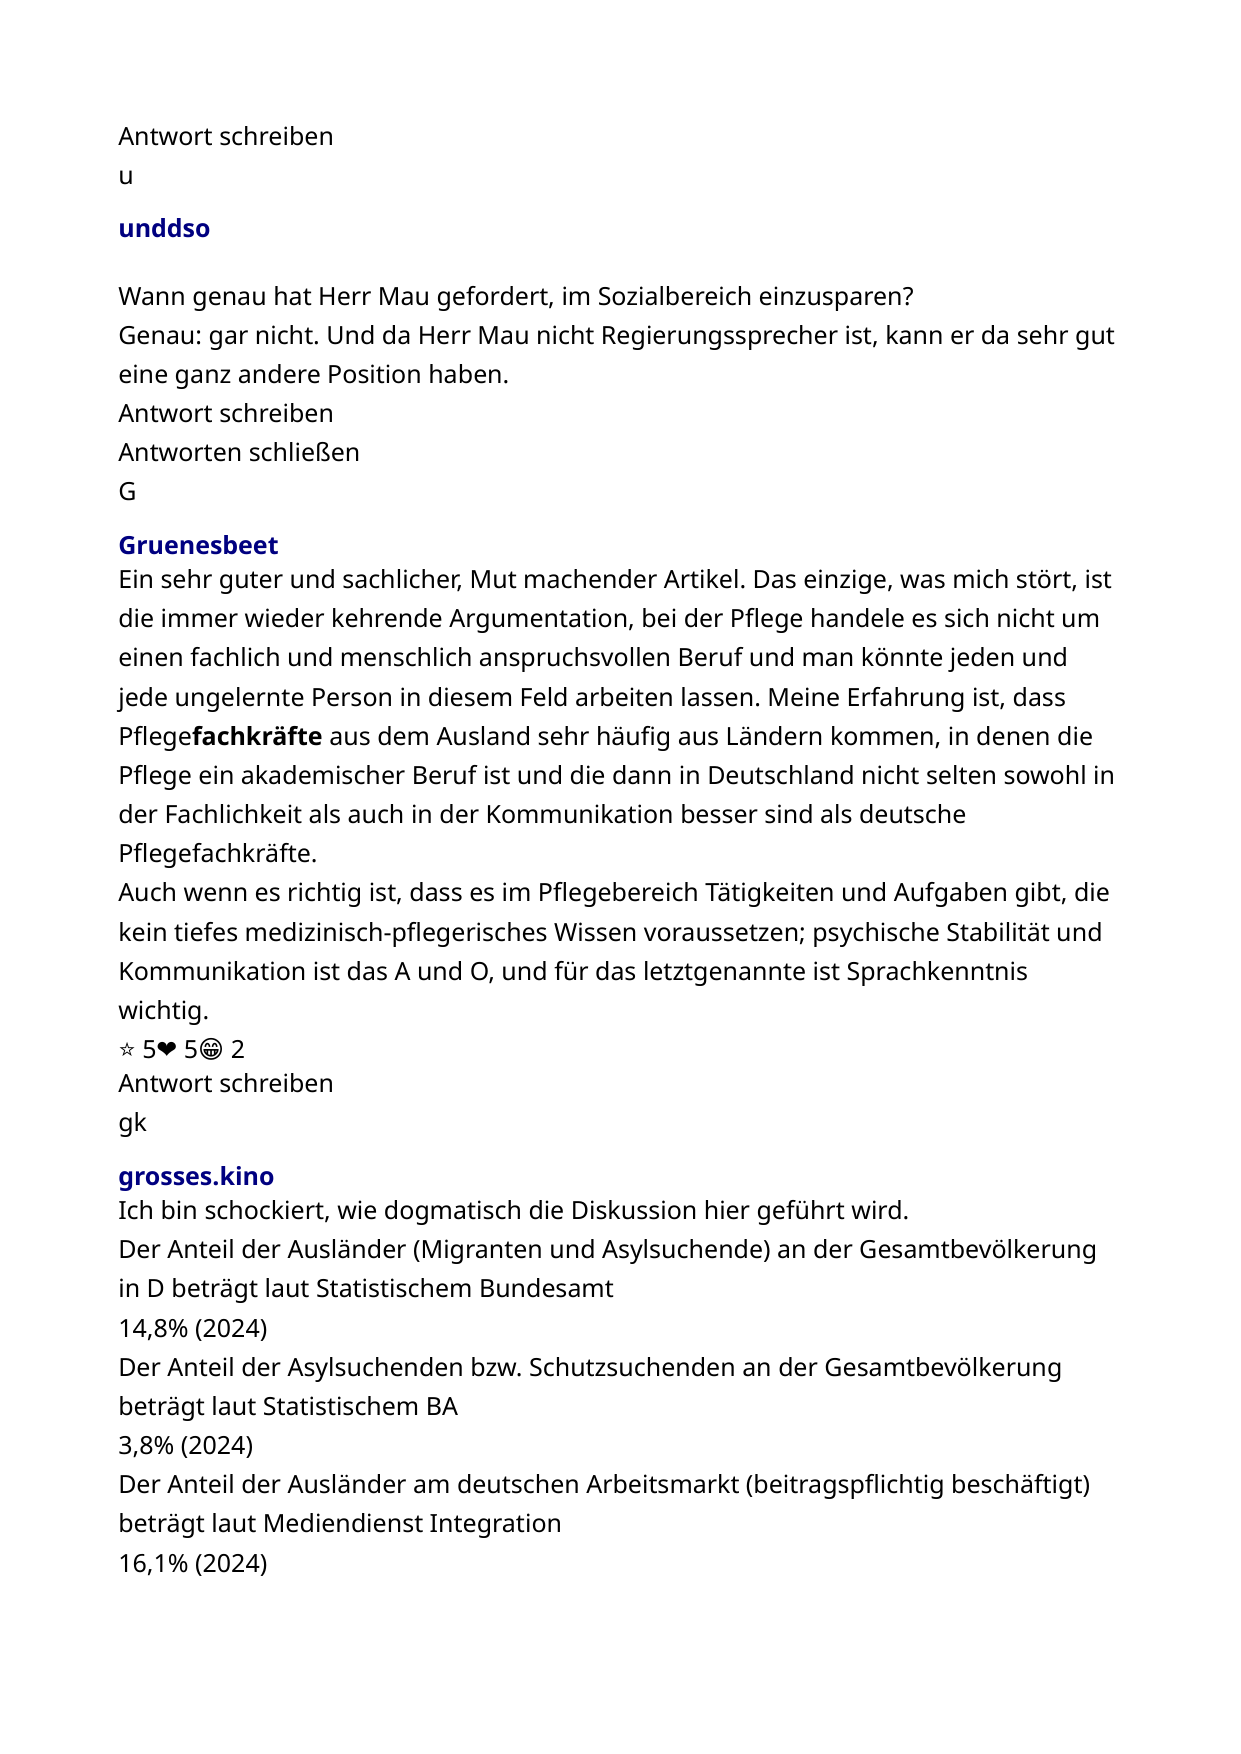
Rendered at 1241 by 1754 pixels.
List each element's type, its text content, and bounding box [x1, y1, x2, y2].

text Ein sehr guter und sachlicher, Mut machender Artikel. Das einzige, was mich stört, ist die immer wieder kehrende Argumentation, bei der Pflege handele es sich nicht um einen fachlich und menschlich anspruchsvollen Beruf und man könnte jeden und jede ungelernte Person in diesem Feld arbeiten lassen. Meine Erfahrung ist, dass Pflegefachkräfte aus dem Ausland sehr häufig aus Ländern kommen, in denen die Pflege ein akademischer Beruf ist und die dann in Deutschland nicht selten sowohl in der Fachlichkeit als auch in der Kommunikation besser sind als deutsche Pflegefachkräfte. [118, 562, 1122, 870]
text Der Anteil der Ausländer (Migranten und Asylsuchende) an der Gesamtbevölkerung in D beträgt laut Statistischem Bundesamt [118, 1232, 1122, 1305]
text Ich bin schockiert, wie dogmatisch die Diskussion hier geführt wird. [118, 1193, 1122, 1227]
text Antwort schreiben [118, 396, 1122, 430]
text 16,1% (2024) [118, 1545, 1122, 1579]
text u [118, 157, 1122, 191]
subtitle grosses.kino [118, 1159, 1122, 1193]
text Der Anteil der Asylsuchenden bzw. Schutzsuchenden an der Gesamtbevölkerung beträgt laut Statistischem BA [118, 1349, 1122, 1423]
subtitle Gruenesbeet [118, 528, 1122, 562]
text Auch wenn es richtig ist, dass es im Pflegebereich Tätigkeiten und Aufgaben gibt, die kein tiefes medizinisch-pflegerisches Wissen voraussetzen; psychische Stabilität und Kommunikation ist das A und O, und für das letztgenannte ist Sprachkenntnis wichtig. [118, 875, 1122, 1027]
text Antwort schreiben [118, 118, 1122, 152]
text G [118, 474, 1122, 508]
text 14,8% (2024) [118, 1310, 1122, 1344]
text Antworten schließen [118, 435, 1122, 469]
text 3,8% (2024) [118, 1428, 1122, 1462]
text ⭐️ 5❤️ 5😁 2 [118, 1032, 1122, 1066]
text Wann genau hat Herr Mau gefordert, im Sozialbereich einzusparen? Genau: gar nicht. Und da Herr Mau nicht Regierungssprecher ist, kann er da sehr gut eine ganz andere Position haben. [118, 278, 1122, 391]
text Antwort schreiben [118, 1066, 1122, 1100]
subtitle unddso [118, 211, 1122, 245]
text gk [118, 1105, 1122, 1139]
text Der Anteil der Ausländer am deutschen Arbeitsmarkt (beitragspflichtig beschäftigt) beträgt laut Mediendienst Integration [118, 1467, 1122, 1540]
